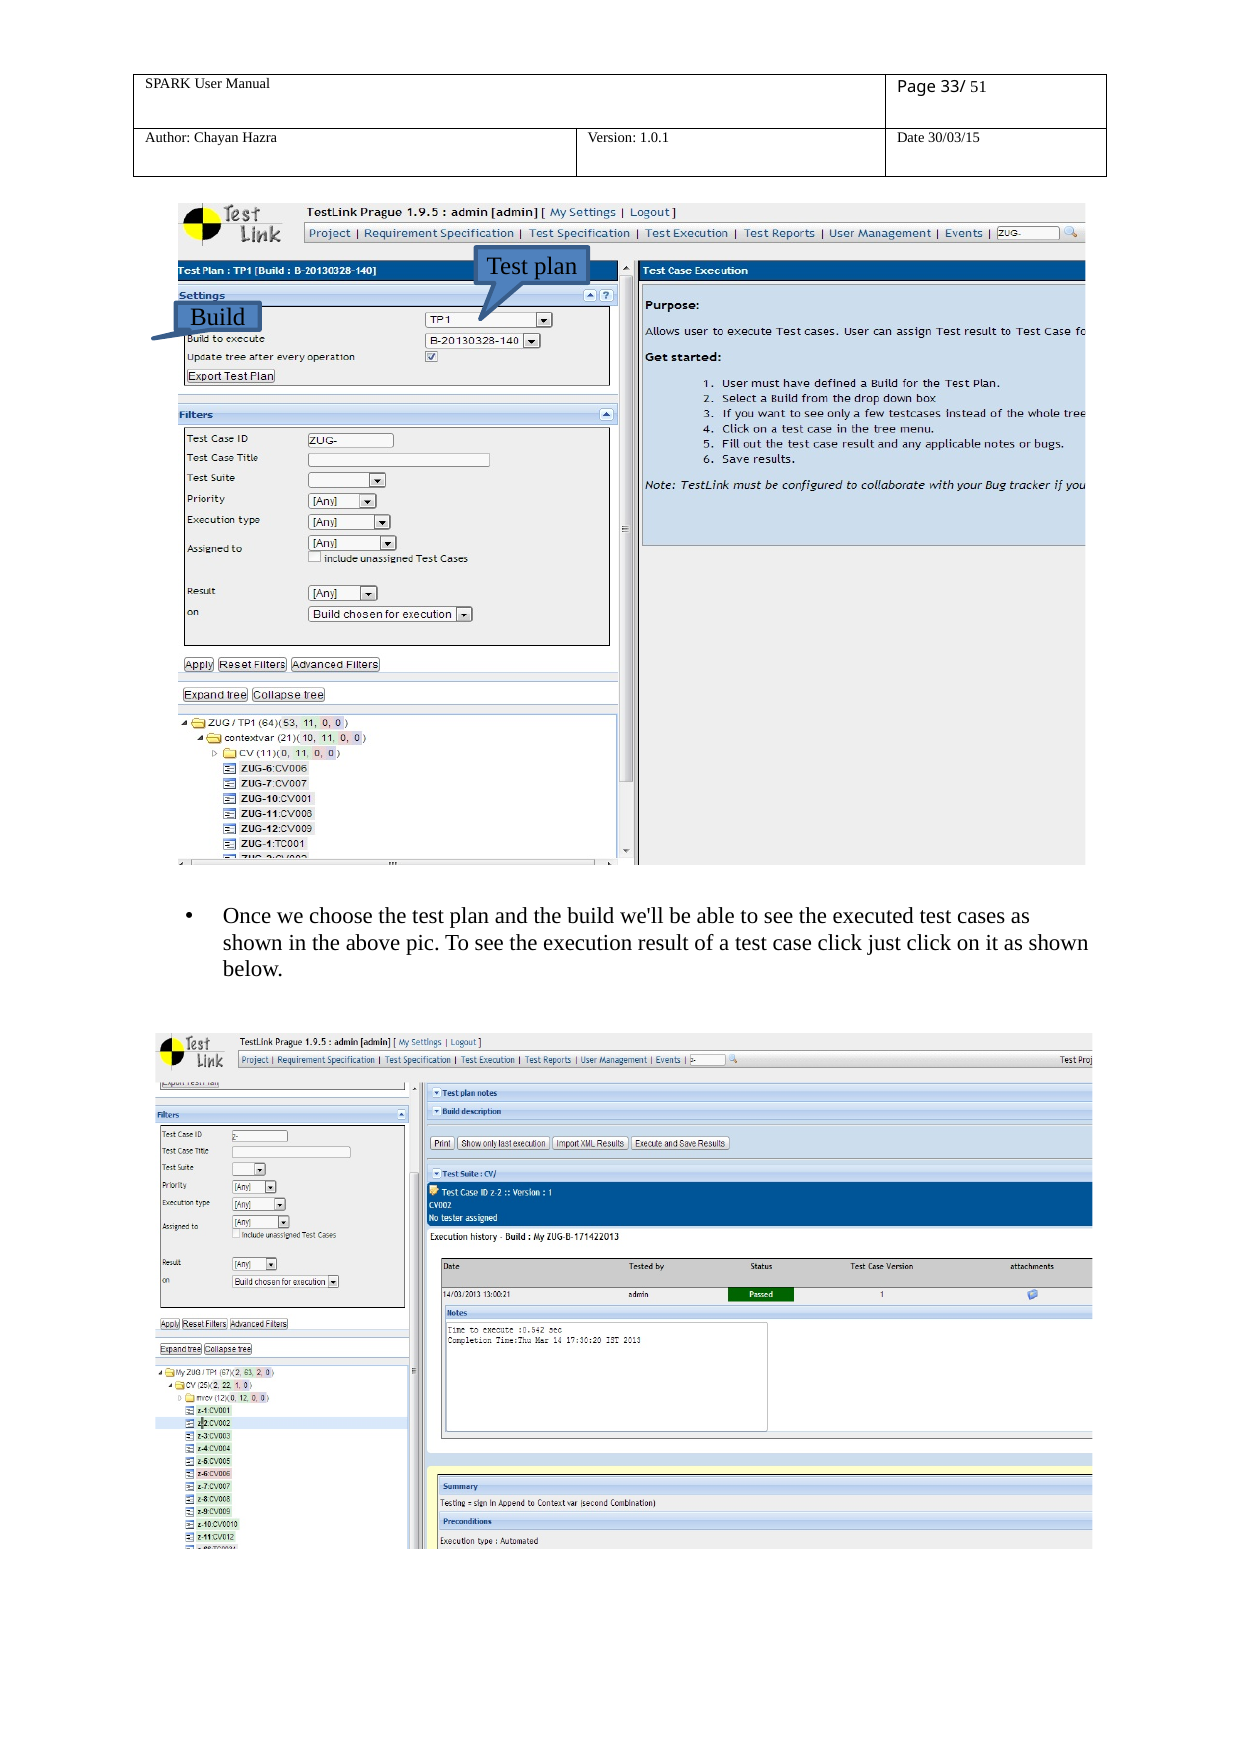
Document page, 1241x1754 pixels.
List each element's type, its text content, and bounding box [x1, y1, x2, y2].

list Once we choose the test plan and the build we'll be able to see the executed test cases as shown in the above pic. To see the execution result of a test case click just click on it as shown below. [185, 902, 1092, 982]
picture [155, 1033, 1093, 1549]
picture [178, 203, 1086, 865]
